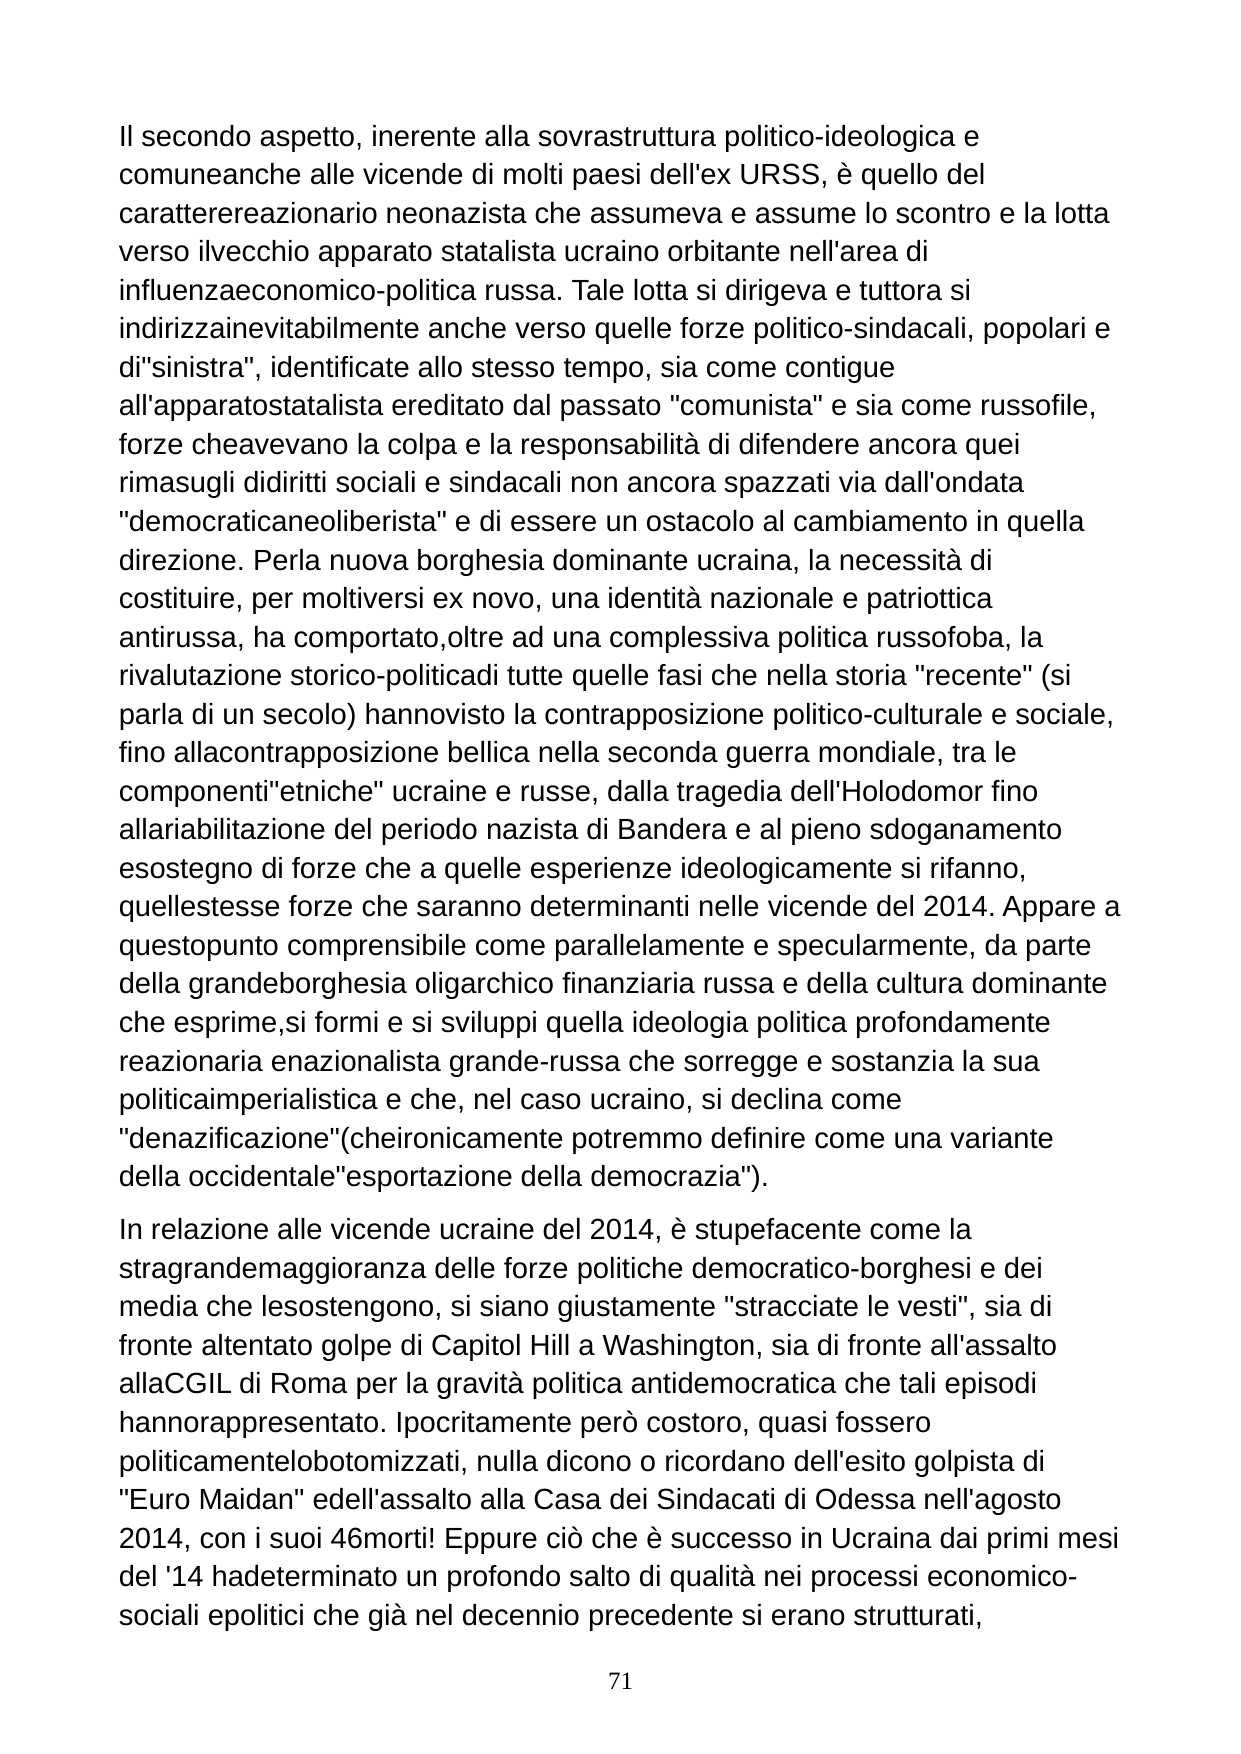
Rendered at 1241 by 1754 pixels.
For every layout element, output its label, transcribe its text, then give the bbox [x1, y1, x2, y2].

text In relazione alle vicende ucraine del 2014, è stupefacente come la stragrandemaggioranza delle forze politiche democratico-borghesi e dei media che lesostengono, si siano giustamente "stracciate le vesti", sia di fronte altentato golpe di Capitol Hill a Washington, sia di fronte all'assalto allaCGIL di Roma per la gravità politica antidemocratica che tali episodi hannorappresentato. Ipocritamente però costoro, quasi fossero politicamentelobotomizzati, nulla dicono o ricordano dell'esito golpista di "Euro Maidan" edell'assalto alla Casa dei Sindacati di Odessa nell'agosto 2014, con i suoi 46morti! Eppure ciò che è successo in Ucraina dai primi mesi del '14 hadeterminato un profondo salto di qualità nei processi economico-sociali epolitici che già nel decennio precedente si erano strutturati, [118, 1212, 1122, 1631]
text Il secondo aspetto, inerente alla sovrastruttura politico-ideologica e comuneanche alle vicende di molti paesi dell'ex URSS, è quello del caratterereazionario neonazista che assumeva e assume lo scontro e la lotta verso ilvecchio apparato statalista ucraino orbitante nell'area di influenzaeconomico-politica russa. Tale lotta si dirigeva e tuttora si indirizzainevitabilmente anche verso quelle forze politico-sindacali, popolari e di"sinistra", identificate allo stesso tempo, sia come contigue all'apparatostatalista ereditato dal passato "comunista" e sia come russofile, forze cheavevano la colpa e la responsabilità di difendere ancora quei rimasugli didiritti sociali e sindacali non ancora spazzati via dall'ondata "democraticaneoliberista" e di essere un ostacolo al cambiamento in quella direzione. Perla nuova borghesia dominante ucraina, la necessità di costituire, per moltiversi ex novo, una identità nazionale e patriottica antirussa, ha comportato,oltre ad una complessiva politica russofoba, la rivalutazione storico-politicadi tutte quelle fasi che nella storia "recente" (si parla di un secolo) hannovisto la contrapposizione politico-culturale e sociale, fino allacontrapposizione bellica nella seconda guerra mondiale, tra le componenti"etniche" ucraine e russe, dalla tragedia dell'Holodomor fino allariabilitazione del periodo nazista di Bandera e al pieno sdoganamento esostegno di forze che a quelle esperienze ideologicamente si rifanno, quellestesse forze che saranno determinanti nelle vicende del 2014. Appare a questopunto comprensibile come parallelamente e specularmente, da parte della grandeborghesia oligarchico finanziaria russa e della cultura dominante che esprime,si formi e si sviluppi quella ideologia politica profondamente reazionaria enazionalista grande-russa che sorregge e sostanzia la sua politicaimperialistica e che, nel caso ucraino, si declina come "denazificazione"(cheironicamente potremmo definire come una variante della occidentale"esportazione della democrazia"). [118, 118, 1122, 1193]
